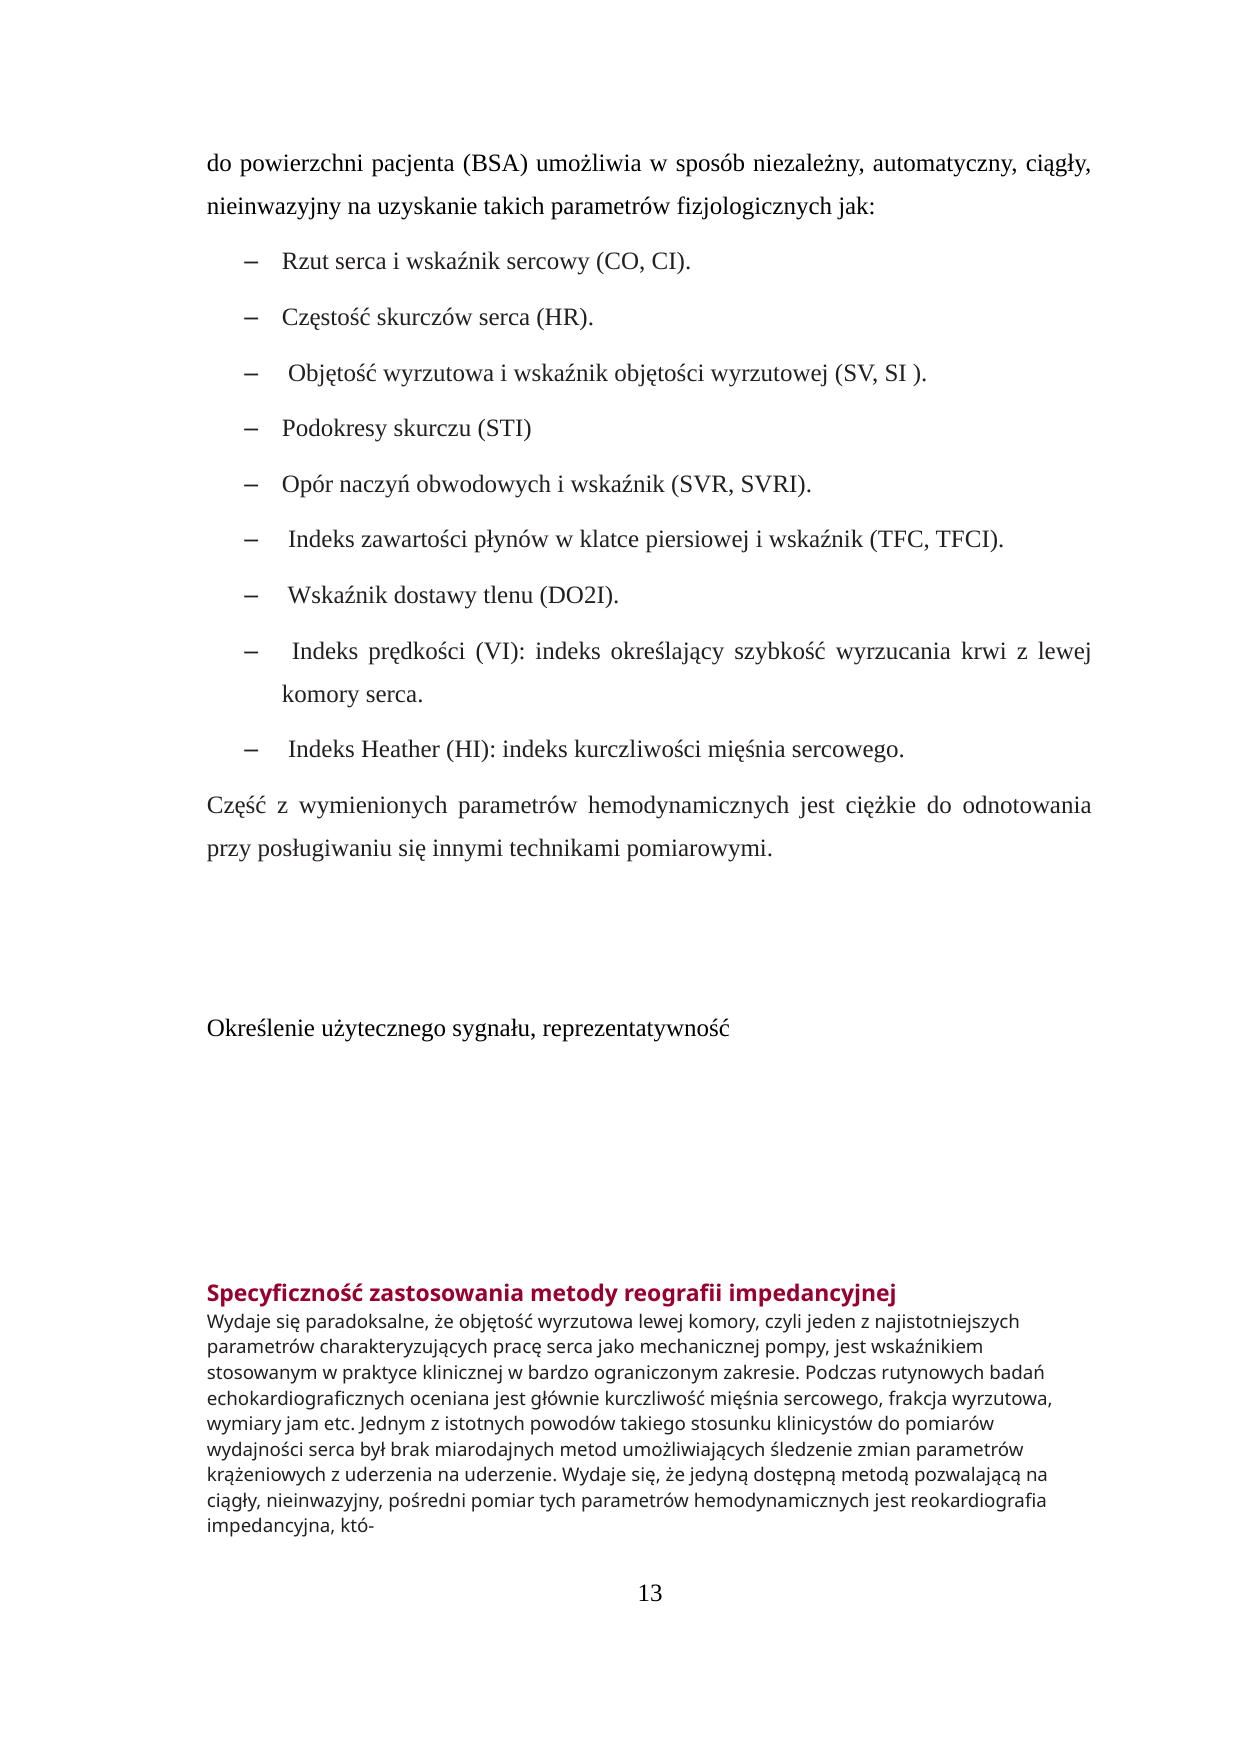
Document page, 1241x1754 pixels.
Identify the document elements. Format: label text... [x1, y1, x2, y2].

text Określenie użytecznego sygnału, reprezentatywność [207, 1013, 1093, 1041]
list Rzut serca i wskaźnik sercowy (CO, CI). [244, 246, 1093, 275]
list Opór naczyń obwodowych i wskaźnik (SVR, SVRI). [244, 469, 1093, 498]
list Indeks Heather (HI): indeks kurczliwości mięśnia sercowego. [244, 734, 1093, 763]
text Część z wymienionych parametrów hemodynamicznych jest ciężkie do odnotowania przy posługiwaniu się innymi technikami pomiarowymi. [207, 790, 1093, 862]
list Częstość skurczów serca (HR). [244, 302, 1093, 331]
list Podokresy skurczu (STI) [244, 413, 1093, 442]
list Objętość wyrzutowa i wskaźnik objętości wyrzutowej (SV, SI ). [244, 358, 1093, 386]
list Wskaźnik dostawy tlenu (DO2I). [244, 580, 1093, 609]
text do powierzchni pacjenta (BSA) umożliwia w sposób niezależny, automatyczny, ciągły, nieinwazyjny na uzyskanie takich parametrów fizjologicznych jak: [207, 148, 1093, 219]
list Indeks zawartości płynów w klatce piersiowej i wskaźnik (TFC, TFCI). [244, 524, 1093, 553]
text Specyficzność zastosowania metody reografii impedancyjnej Wydaje się paradoksalne, że objętość wyrzutowa lewej komory, czyli jeden z najistotniejszych parametrów charakteryzujących pracę serca jako mechanicznej pompy, jest wskaźnikiem stosowanym w praktyce klinicznej w bardzo ograniczonym zakresie. Podczas rutynowych badań echokardiograficznych oceniana jest głównie kurczliwość mięśnia sercowego, frakcja wyrzutowa, wymiary jam etc. Jednym z istotnych powodów takiego stosunku klinicystów do pomiarów wydajności serca był brak miarodajnych metod umożliwiających śledzenie zmian parametrów krążeniowych z uderzenia na uderzenie. Wydaje się, że jedyną dostępną metodą pozwalającą na ciągły, nieinwazyjny, pośredni pomiar tych parametrów hemodynamicznych jest reokardiografia impedancyjna, któ- [207, 1277, 1093, 1538]
list Indeks prędkości (VI): indeks określający szybkość wyrzucania krwi z lewej komory serca. [244, 636, 1093, 708]
